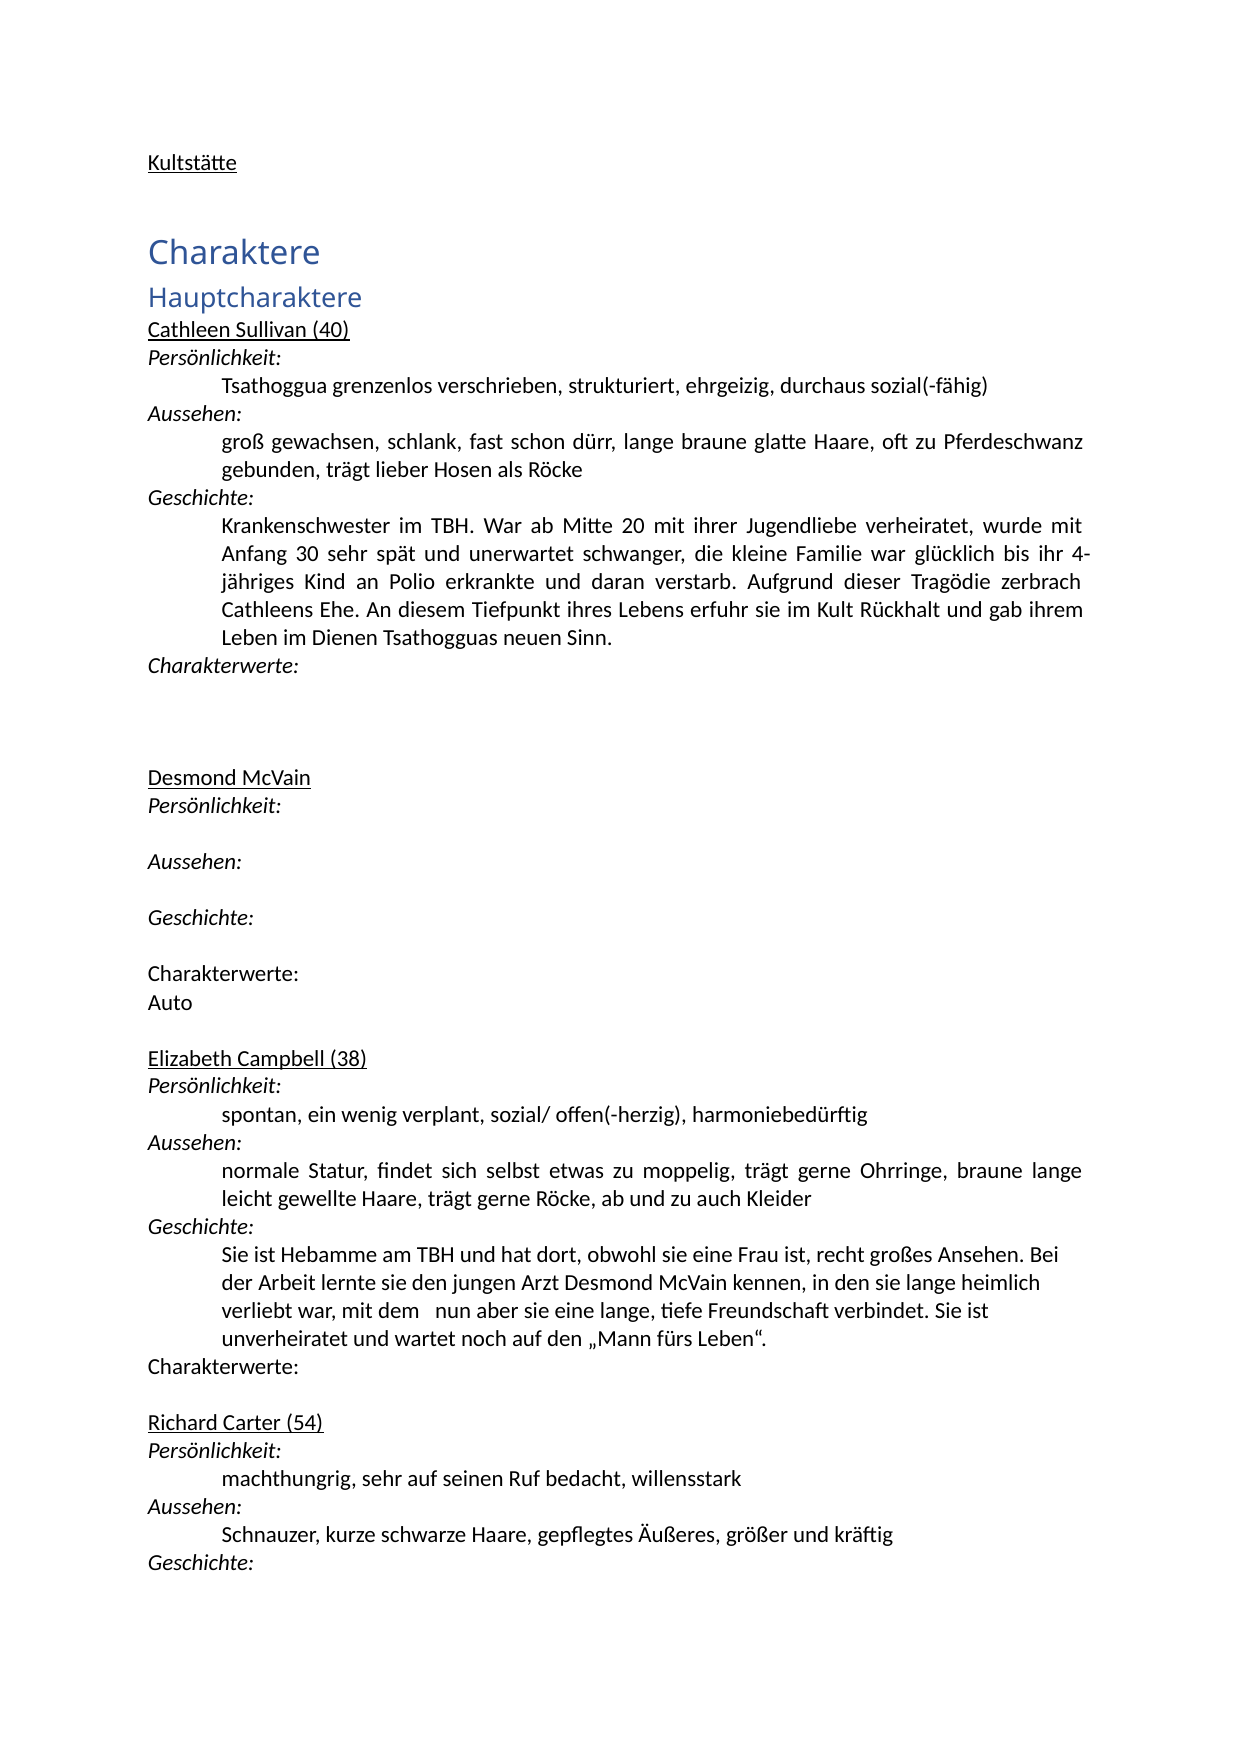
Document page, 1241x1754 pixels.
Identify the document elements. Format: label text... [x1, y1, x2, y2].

text Auto [148, 988, 1093, 1016]
text Charakterwerte: [148, 959, 1093, 988]
subtitle Hauptcharaktere [148, 278, 1093, 315]
text Persönlichkeit: [148, 1436, 1093, 1464]
text Persönlichkeit: [148, 791, 1093, 819]
text normale Statur, findet sich selbst etwas zu moppelig, trägt gerne Ohrringe, braune lange leicht gewellte Haare, trägt gerne Röcke, ab und zu auch Kleider [148, 1156, 1093, 1212]
text Geschichte: [148, 903, 1093, 932]
text Krankenschwester im TBH. War ab Mitte 20 mit ihrer Jugendliebe verheiratet, wurde mit Anfang 30 sehr spät und unerwartet schwanger, die kleine Familie war glücklich bis ihr 4- jähriges Kind an Polio erkrankte und daran verstarb. Aufgrund dieser Tragödie zerbrach Cathleens Ehe. An diesem Tiefpunkt ihres Lebens erfuhr sie im Kult Rückhalt und gab ihrem Leben im Dienen Tsathogguas neuen Sinn. [148, 511, 1093, 651]
text Aussehen: [148, 1128, 1093, 1156]
subtitle Charaktere [148, 229, 1093, 274]
text Sie ist Hebamme am TBH und hat dort, obwohl sie eine Frau ist, recht großes Ansehen. Bei der Arbeit lernte sie den jungen Arzt Desmond McVain kennen, in den sie lange heimlich verliebt war, mit dem nun aber sie eine lange, tiefe Freundschaft verbindet. Sie ist unverheiratet und wartet noch auf den „Mann fürs Leben“. [148, 1240, 1093, 1352]
text Cathleen Sullivan (40) [148, 315, 1093, 343]
text Persönlichkeit: [148, 1072, 1093, 1100]
text Aussehen: [148, 399, 1093, 427]
text spontan, ein wenig verplant, sozial/ offen(-herzig), harmoniebedürftig [148, 1100, 1093, 1128]
text Charakterwerte: [148, 651, 1093, 679]
text Schnauzer, kurze schwarze Haare, gepflegtes Äußeres, größer und kräftig [148, 1520, 1093, 1548]
text Desmond McVain [148, 763, 1093, 791]
text Geschichte: [148, 1548, 1093, 1576]
text Tsathoggua grenzenlos verschrieben, strukturiert, ehrgeizig, durchaus sozial(-fähig) [148, 371, 1093, 399]
text Aussehen: [148, 1492, 1093, 1520]
text Elizabeth Campbell (38) [148, 1044, 1093, 1072]
text Aussehen: [148, 847, 1093, 876]
text Richard Carter (54) [148, 1408, 1093, 1436]
text Persönlichkeit: [148, 343, 1093, 371]
text groß gewachsen, schlank, fast schon dürr, lange braune glatte Haare, oft zu Pferdeschwanz gebunden, trägt lieber Hosen als Röcke [148, 427, 1093, 483]
text Charakterwerte: [148, 1352, 1093, 1380]
text machthungrig, sehr auf seinen Ruf bedacht, willensstark [148, 1464, 1093, 1492]
text Kultstätte [148, 148, 1093, 176]
text Geschichte: [148, 483, 1093, 511]
text Geschichte: [148, 1212, 1093, 1240]
